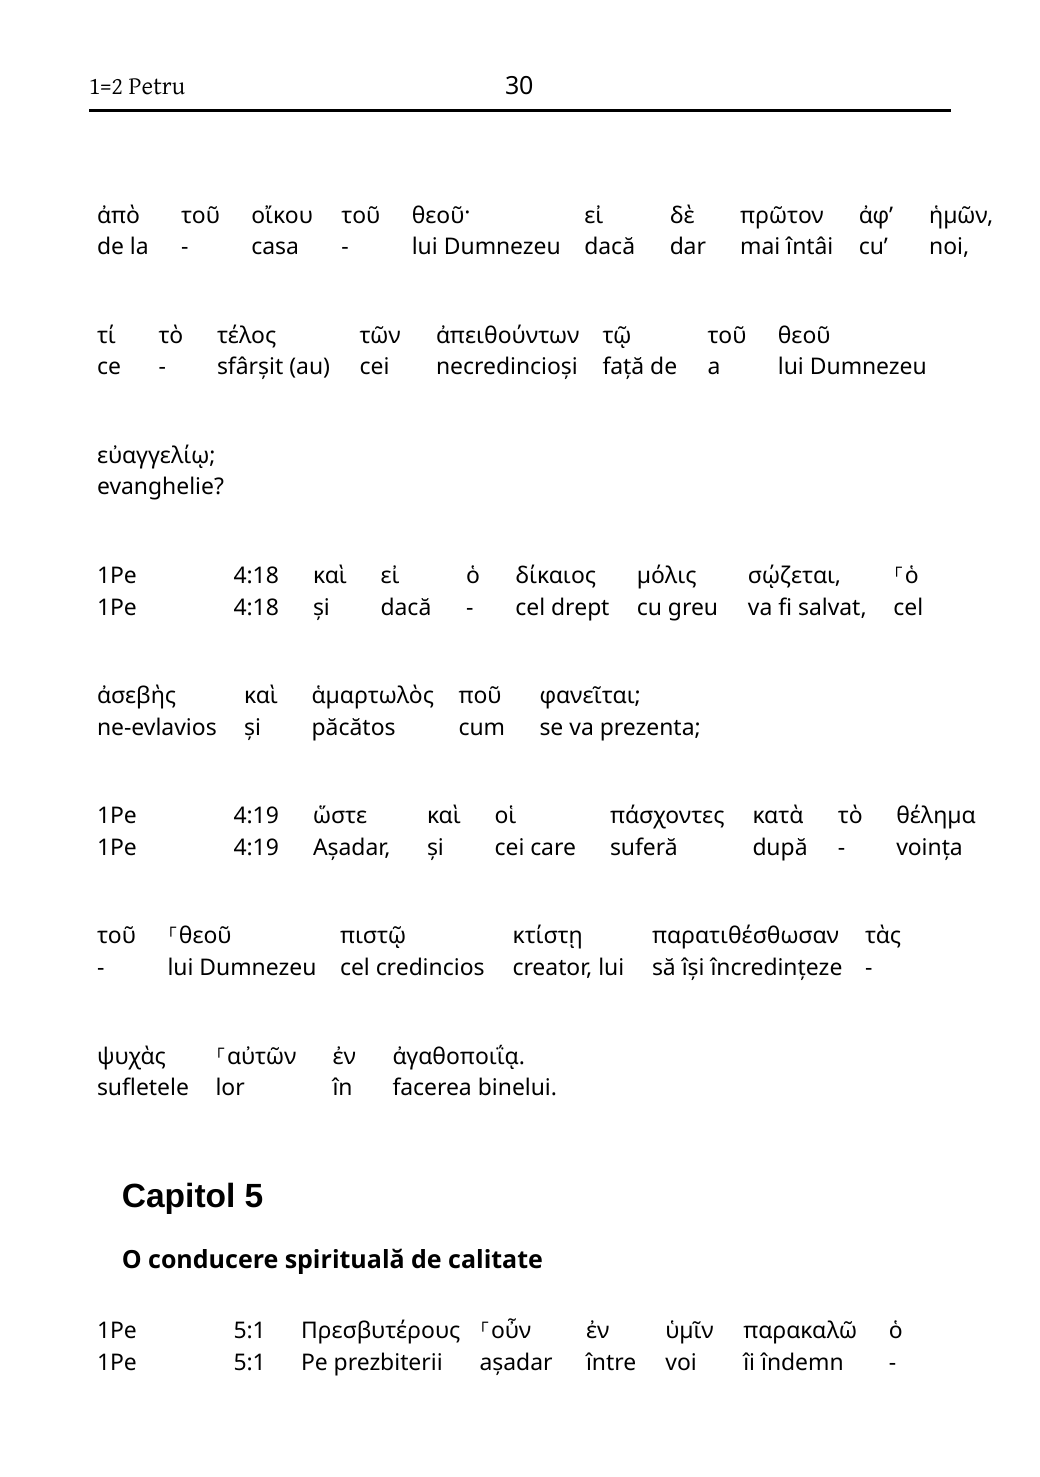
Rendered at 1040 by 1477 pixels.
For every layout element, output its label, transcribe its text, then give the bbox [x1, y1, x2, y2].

table_cell lui Dumnezeu [408, 230, 580, 261]
table_cell necredincioși [432, 350, 598, 381]
table_cell dacă [580, 230, 665, 261]
table_cell δίκαιος [511, 559, 632, 590]
table_cell să își încredințeze [648, 951, 861, 982]
table_header ἐν [582, 1314, 661, 1346]
table_header [648, 888, 861, 919]
table_cell cel [889, 590, 955, 622]
table_header [423, 768, 490, 799]
table_cell ἀγαθοποιΐᾳ. [388, 1040, 574, 1071]
table_cell - [154, 350, 213, 381]
table_cell cu’ [854, 230, 925, 261]
table_cell lui Dumnezeu [163, 951, 336, 982]
table_header [93, 528, 229, 559]
table_cell τὸ [154, 319, 213, 350]
table_header 5:1 [229, 1314, 297, 1346]
table_cell 1Pe [93, 1346, 229, 1377]
table_cell εἰ [376, 559, 462, 590]
table_cell sufletele [93, 1071, 211, 1102]
table_header [889, 528, 955, 559]
table_cell cel credincios [336, 951, 508, 982]
subtitle O conducere spirituală de calitate [92, 1241, 948, 1275]
table_header [93, 288, 154, 319]
table_cell - [93, 951, 163, 982]
table_header Πρεσβυτέρους [297, 1314, 475, 1346]
table_header ὑμῖν [661, 1314, 739, 1346]
table_cell - [462, 590, 511, 622]
table_cell θέλημα [892, 799, 1000, 831]
table_header [511, 528, 632, 559]
table_cell evanghelie? [93, 470, 246, 502]
table_cell cum [454, 711, 535, 742]
table_cell ⸀θεοῦ [163, 920, 336, 951]
table_cell cei [355, 350, 432, 381]
table_header [229, 528, 309, 559]
table_cell cu greu [633, 590, 743, 622]
table_cell - [177, 230, 247, 261]
table_cell Așadar, [309, 831, 423, 862]
table_cell va fi salvat, [744, 590, 889, 622]
table_cell mai întâi [736, 230, 854, 261]
table_cell ἀπειθούντων [432, 319, 598, 350]
table_header [834, 768, 892, 799]
table_cell și [240, 711, 307, 742]
table_cell - [861, 951, 931, 982]
table_cell οἱ [490, 799, 606, 831]
table_cell σῴζεται, [744, 559, 889, 590]
table_cell dar [665, 230, 736, 261]
table_header [744, 528, 889, 559]
table_header [213, 288, 355, 319]
table_header [307, 648, 454, 679]
table_cell κατὰ [748, 799, 833, 831]
table_header [462, 528, 511, 559]
table_header [408, 168, 580, 199]
table_header [229, 768, 309, 799]
table_cell facerea binelui. [388, 1071, 574, 1102]
table_header [240, 648, 307, 679]
table_cell cei care [490, 831, 606, 862]
table_cell față de [598, 350, 703, 381]
table_cell τὰς [861, 920, 931, 951]
table_header [247, 168, 337, 199]
table_cell noi, [925, 230, 1021, 261]
table_cell în [328, 1071, 388, 1102]
table_cell τοῦ [177, 199, 247, 230]
table_header [336, 888, 508, 919]
table_header [388, 1008, 574, 1039]
table_cell dacă [376, 590, 462, 622]
table_header [177, 168, 247, 199]
table_cell παρατιθέσθωσαν [648, 920, 861, 951]
table_cell θεοῦ [774, 319, 946, 350]
table_cell 4:18 [229, 559, 309, 590]
table_cell casa [247, 230, 337, 261]
table_header [93, 768, 229, 799]
table_cell θεοῦ· [408, 199, 580, 230]
table_header 1Pe [93, 1314, 229, 1346]
table_header ⸀οὖν [475, 1314, 582, 1346]
table_header παρακαλῶ [739, 1314, 884, 1346]
table_header [736, 168, 854, 199]
table_header [93, 1008, 211, 1039]
table_header [748, 768, 833, 799]
table_cell καὶ [240, 679, 307, 711]
table_cell ἀπὸ [93, 199, 177, 230]
table_cell οἴκου [247, 199, 337, 230]
table_cell ne-evlavios [93, 711, 240, 742]
table_header [211, 1008, 328, 1039]
table_cell ἁμαρτωλὸς [307, 679, 454, 711]
table_header [93, 168, 177, 199]
subtitle Capitol 5 [92, 1176, 948, 1214]
table_header [93, 648, 240, 679]
table_cell ⸀αὐτῶν [211, 1040, 328, 1071]
table_cell - [884, 1346, 934, 1377]
table_cell de la [93, 230, 177, 261]
table_cell καὶ [309, 559, 376, 590]
table_cell îi îndemn [739, 1346, 884, 1377]
table_header [861, 888, 931, 919]
table_cell așadar [475, 1346, 582, 1377]
table_cell voința [892, 831, 1000, 862]
table_header [535, 648, 723, 679]
table_cell ποῦ [454, 679, 535, 711]
table_cell lor [211, 1071, 328, 1102]
table_cell ἐν [328, 1040, 388, 1071]
table_header [93, 888, 163, 919]
table_cell 1Pe [93, 831, 229, 862]
table_cell Pe prezbiterii [297, 1346, 475, 1377]
table_header [925, 168, 1021, 199]
table_cell creator, lui [508, 951, 648, 982]
table_cell și [309, 590, 376, 622]
table_cell voi [661, 1346, 739, 1377]
table_cell τοῦ [93, 920, 163, 951]
table_cell τέλος [213, 319, 355, 350]
table_cell și [423, 831, 490, 862]
table_header [454, 648, 535, 679]
table_cell τῶν [355, 319, 432, 350]
table_cell πιστῷ [336, 920, 508, 951]
table_header [606, 768, 748, 799]
table_header [665, 168, 736, 199]
table_cell 1Pe [93, 559, 229, 590]
table_header [490, 768, 606, 799]
table_cell ἀσεβὴς [93, 679, 240, 711]
table_header [309, 768, 423, 799]
table_cell 4:19 [229, 831, 309, 862]
table_cell μόλις [633, 559, 743, 590]
table_cell 1Pe [93, 590, 229, 622]
table_cell după [748, 831, 833, 862]
table_header ὁ [884, 1314, 934, 1346]
table_header [633, 528, 743, 559]
table_cell δὲ [665, 199, 736, 230]
table_cell τοῦ [703, 319, 773, 350]
table_header [154, 288, 213, 319]
table_header [598, 288, 703, 319]
table_cell cel drept [511, 590, 632, 622]
table_cell ce [93, 350, 154, 381]
table_cell ⸀ὁ [889, 559, 955, 590]
table_header [703, 288, 773, 319]
table_header [309, 528, 376, 559]
table_cell - [337, 230, 407, 261]
table_cell ἀφ’ [854, 199, 925, 230]
table_cell se va prezenta; [535, 711, 723, 742]
table_cell între [582, 1346, 661, 1377]
table_header [337, 168, 407, 199]
table_cell suferă [606, 831, 748, 862]
table_cell πάσχοντες [606, 799, 748, 831]
table_header [854, 168, 925, 199]
table_cell ὁ [462, 559, 511, 590]
table_cell τοῦ [337, 199, 407, 230]
table_cell εὐαγγελίῳ; [93, 439, 246, 470]
table_cell πρῶτον [736, 199, 854, 230]
table_cell τί [93, 319, 154, 350]
table_header [508, 888, 648, 919]
table_cell κτίστῃ [508, 920, 648, 951]
table_cell φανεῖται; [535, 679, 723, 711]
table_header [355, 288, 432, 319]
table_cell 1Pe [93, 799, 229, 831]
table_cell - [834, 831, 892, 862]
table_cell 5:1 [229, 1346, 297, 1377]
table_header [774, 288, 946, 319]
table_cell lui Dumnezeu [774, 350, 946, 381]
table_cell păcătos [307, 711, 454, 742]
table_cell εἰ [580, 199, 665, 230]
table_header [163, 888, 336, 919]
table_header [580, 168, 665, 199]
table_header [892, 768, 1000, 799]
table_cell 4:19 [229, 799, 309, 831]
table_cell τὸ [834, 799, 892, 831]
table_cell ἡμῶν, [925, 199, 1021, 230]
table_header [432, 288, 598, 319]
table_header [93, 408, 246, 439]
table_cell 4:18 [229, 590, 309, 622]
table_cell sfârșit (au) [213, 350, 355, 381]
table_cell καὶ [423, 799, 490, 831]
table_cell ὥστε [309, 799, 423, 831]
table_header [328, 1008, 388, 1039]
table_cell τῷ [598, 319, 703, 350]
table_cell ψυχὰς [93, 1040, 211, 1071]
table_header [376, 528, 462, 559]
table_cell a [703, 350, 773, 381]
